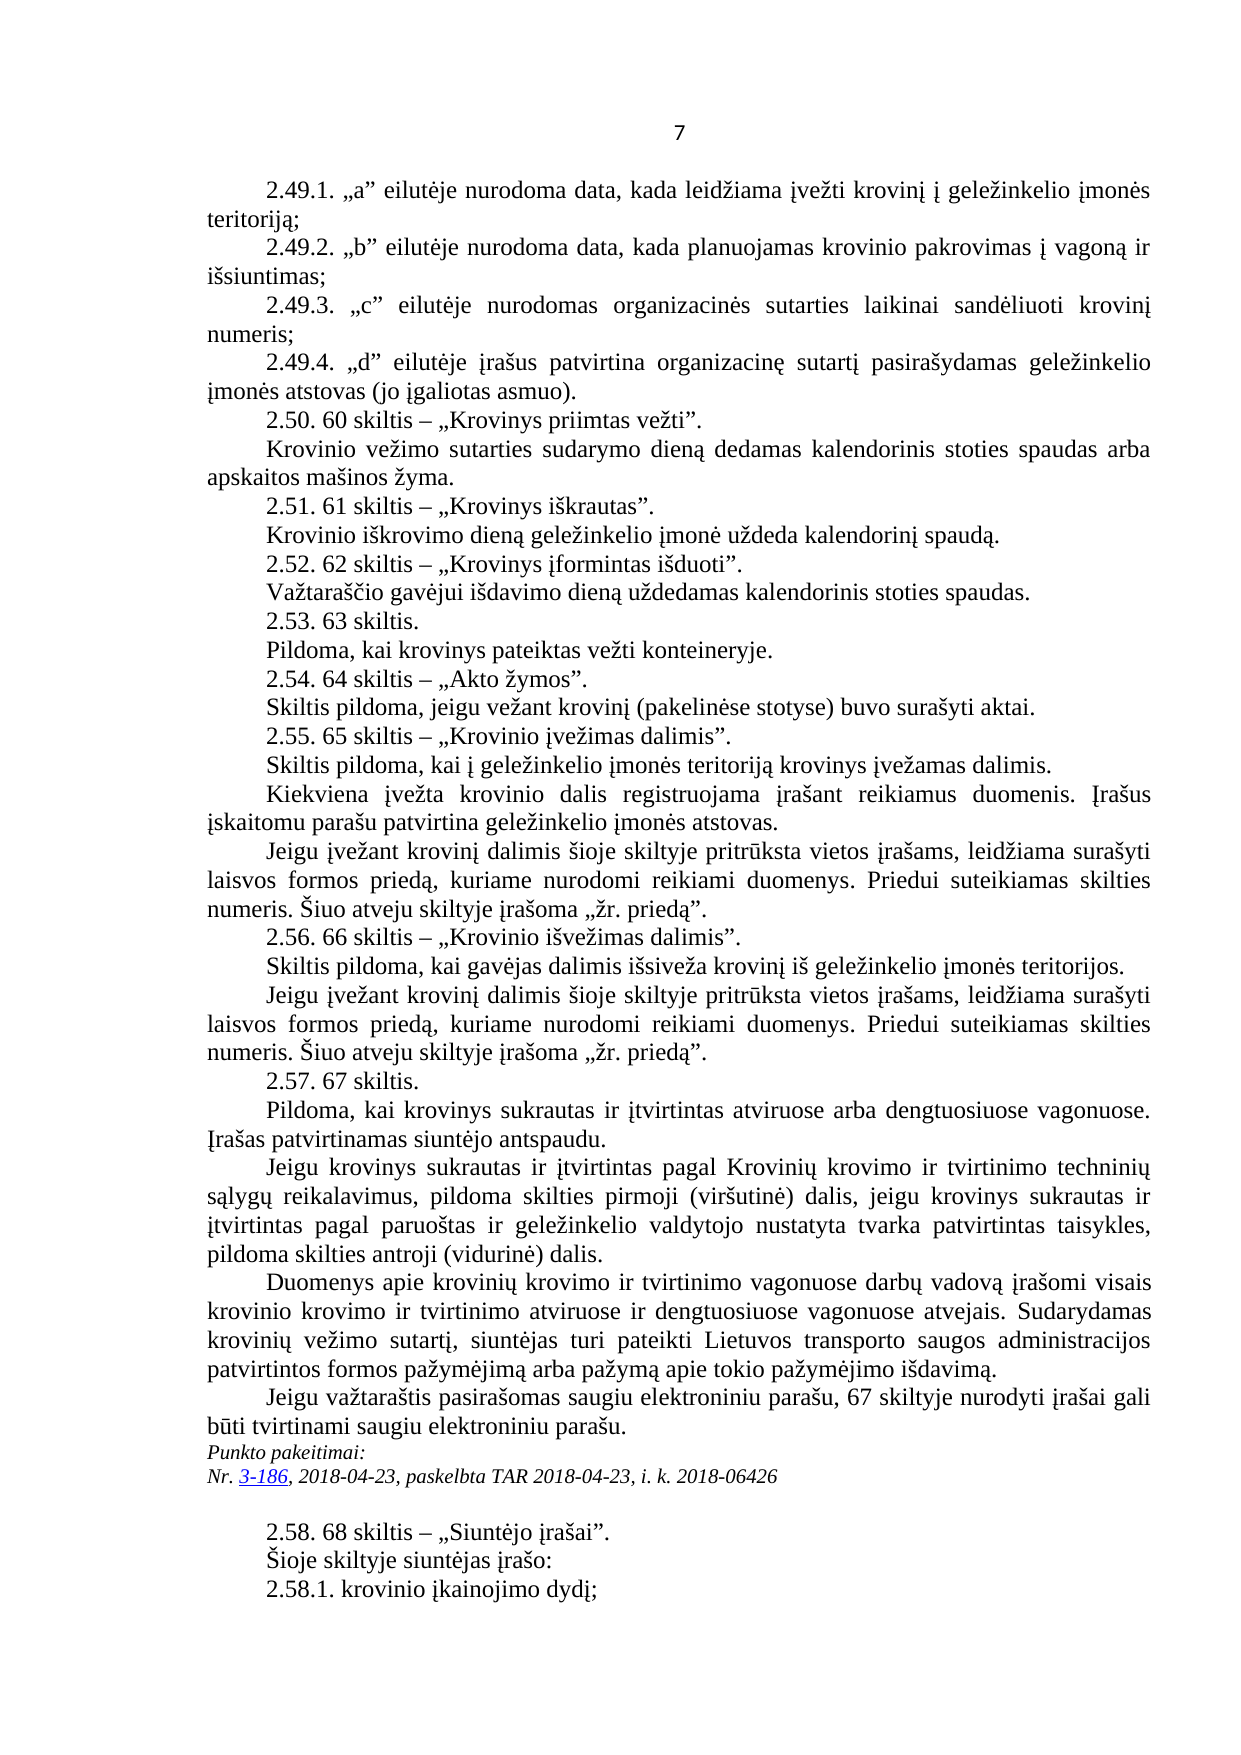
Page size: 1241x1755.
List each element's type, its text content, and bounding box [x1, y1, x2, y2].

text Skiltis pildoma, kai į geležinkelio įmonės teritoriją krovinys įvežamas dalimis. [207, 750, 1152, 779]
text 2.58. 68 skiltis – „Siuntėjo įrašai”. [207, 1517, 1152, 1546]
text 2.49.3. „c” eilutėje nurodomas organizacinės sutarties laikinai sandėliuoti krovinį numeris; [207, 290, 1152, 347]
text 2.49.1. „a” eilutėje nurodoma data, kada leidžiama įvežti krovinį į geležinkelio įmonės teritoriją; [207, 175, 1152, 232]
text Jeigu įvežant krovinį dalimis šioje skiltyje pritrūksta vietos įrašams, leidžiama surašyti laisvos formos priedą, kuriame nurodomi reikiami duomenys. Priedui suteikiamas skilties numeris. Šiuo atveju skiltyje įrašoma „žr. priedą”. [207, 836, 1152, 922]
text Jeigu įvežant krovinį dalimis šioje skiltyje pritrūksta vietos įrašams, leidžiama surašyti laisvos formos priedą, kuriame nurodomi reikiami duomenys. Priedui suteikiamas skilties numeris. Šiuo atveju skiltyje įrašoma „žr. priedą”. [207, 980, 1152, 1066]
text Pildoma, kai krovinys pateiktas vežti konteineryje. [207, 635, 1152, 664]
text 2.58.1. krovinio įkainojimo dydį; [207, 1574, 1152, 1603]
text Šioje skiltyje siuntėjas įrašo: [207, 1546, 1152, 1574]
text Pildoma, kai krovinys sukrautas ir įtvirtintas atviruose arba dengtuosiuose vagonuose. Įrašas patvirtinamas siuntėjo antspaudu. [207, 1095, 1152, 1152]
text Punkto pakeitimai: [207, 1440, 1152, 1464]
text 2.55. 65 skiltis – „Krovinio įvežimas dalimis”. [207, 721, 1152, 750]
text 2.56. 66 skiltis – „Krovinio išvežimas dalimis”. [207, 922, 1152, 951]
text Skiltis pildoma, kai gavėjas dalimis išsiveža krovinį iš geležinkelio įmonės teritorijos. [207, 951, 1152, 980]
text 2.57. 67 skiltis. [207, 1066, 1152, 1095]
text 2.53. 63 skiltis. [207, 606, 1152, 635]
text Nr. 3-186, 2018-04-23, paskelbta TAR 2018-04-23, i. k. 2018-06426 [207, 1464, 1152, 1488]
text 2.51. 61 skiltis – „Krovinys iškrautas”. [207, 491, 1152, 520]
text Jeigu važtaraštis pasirašomas saugiu elektroniniu parašu, 67 skiltyje nurodyti įrašai gali būti tvirtinami saugiu elektroniniu parašu. [207, 1382, 1152, 1440]
text Krovinio iškrovimo dieną geležinkelio įmonė uždeda kalendorinį spaudą. [207, 520, 1152, 549]
text 2.52. 62 skiltis – „Krovinys įformintas išduoti”. [207, 549, 1152, 577]
text 2.54. 64 skiltis – „Akto žymos”. [207, 664, 1152, 692]
text Skiltis pildoma, jeigu vežant krovinį (pakelinėse stotyse) buvo surašyti aktai. [207, 692, 1152, 721]
text 2.49.2. „b” eilutėje nurodoma data, kada planuojamas krovinio pakrovimas į vagoną ir išsiuntimas; [207, 232, 1152, 290]
text Duomenys apie krovinių krovimo ir tvirtinimo vagonuose darbų vadovą įrašomi visais krovinio krovimo ir tvirtinimo atviruose ir dengtuosiuose vagonuose atvejais. Sudarydamas krovinių vežimo sutartį, siuntėjas turi pateikti Lietuvos transporto saugos administracijos patvirtintos formos pažymėjimą arba pažymą apie tokio pažymėjimo išdavimą. [207, 1267, 1152, 1382]
text 2.50. 60 skiltis – „Krovinys priimtas vežti”. [207, 405, 1152, 434]
text Jeigu krovinys sukrautas ir įtvirtintas pagal Krovinių krovimo ir tvirtinimo techninių sąlygų reikalavimus, pildoma skilties pirmoji (viršutinė) dalis, jeigu krovinys sukrautas ir įtvirtintas pagal paruoštas ir geležinkelio valdytojo nustatyta tvarka patvirtintas taisykles, pildoma skilties antroji (vidurinė) dalis. [207, 1152, 1152, 1267]
text Kiekviena įvežta krovinio dalis registruojama įrašant reikiamus duomenis. Įrašus įskaitomu parašu patvirtina geležinkelio įmonės atstovas. [207, 779, 1152, 836]
text Važtaraščio gavėjui išdavimo dieną uždedamas kalendorinis stoties spaudas. [207, 577, 1152, 606]
text 2.49.4. „d” eilutėje įrašus patvirtina organizacinę sutartį pasirašydamas geležinkelio įmonės atstovas (jo įgaliotas asmuo). [207, 347, 1152, 405]
text Krovinio vežimo sutarties sudarymo dieną dedamas kalendorinis stoties spaudas arba apskaitos mašinos žyma. [207, 434, 1152, 491]
